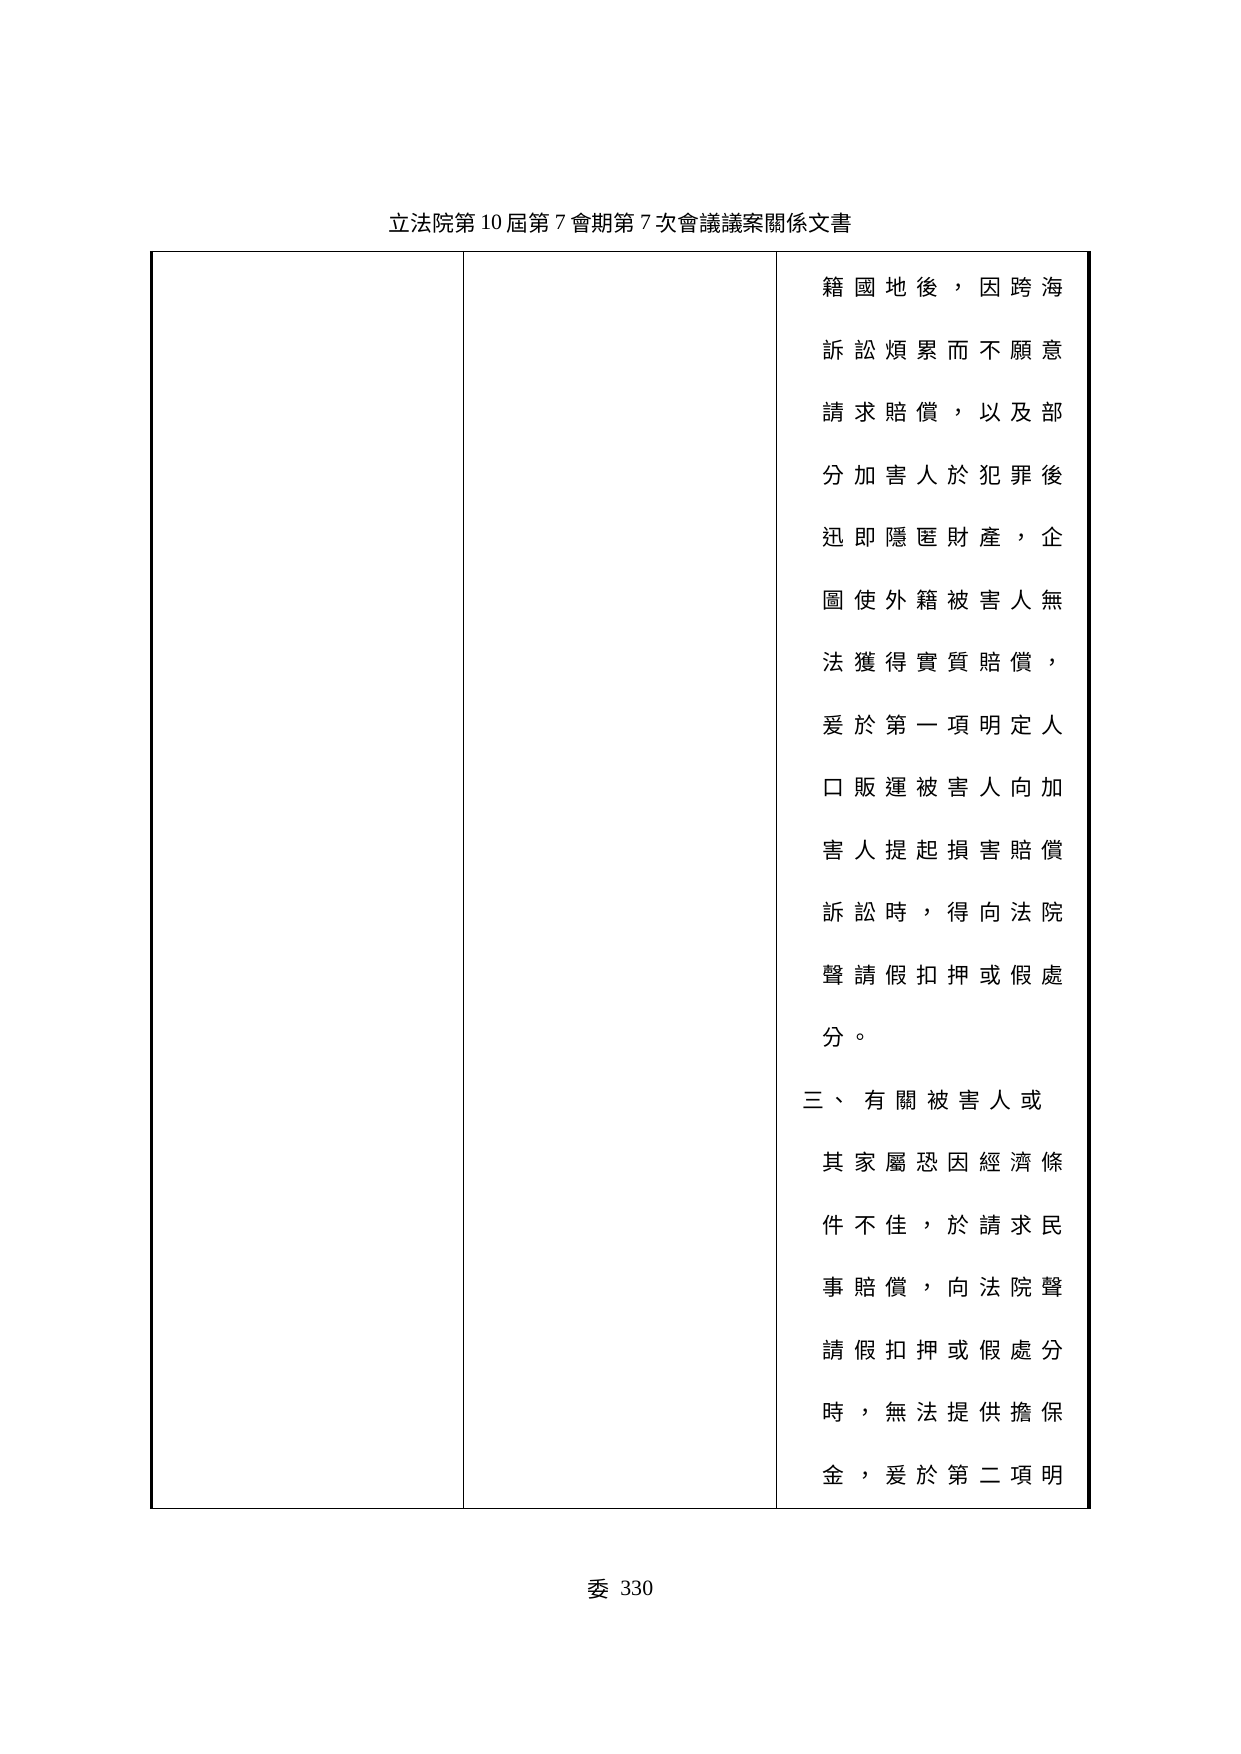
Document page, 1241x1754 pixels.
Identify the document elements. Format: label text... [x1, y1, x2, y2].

table_cell [464, 252, 776, 1508]
table_cell [153, 252, 463, 1508]
table_cell 籍國地後，因跨海訴訟煩累而不願意請求賠償，以及部分加害人於犯罪後迅即隱匿財產，企圖使外籍被害人無法獲得實質賠償，爰於第一項明定人口販運被害人向加害人提起損害賠償訴訟時，得向法院聲請假扣押或假處分。 三、有關被害人或其家屬恐因經濟條件不佳，於請求民事賠償，向法院聲請假扣押或假處分時，無法提供擔保金，爰於第二項明 [777, 252, 1087, 1508]
